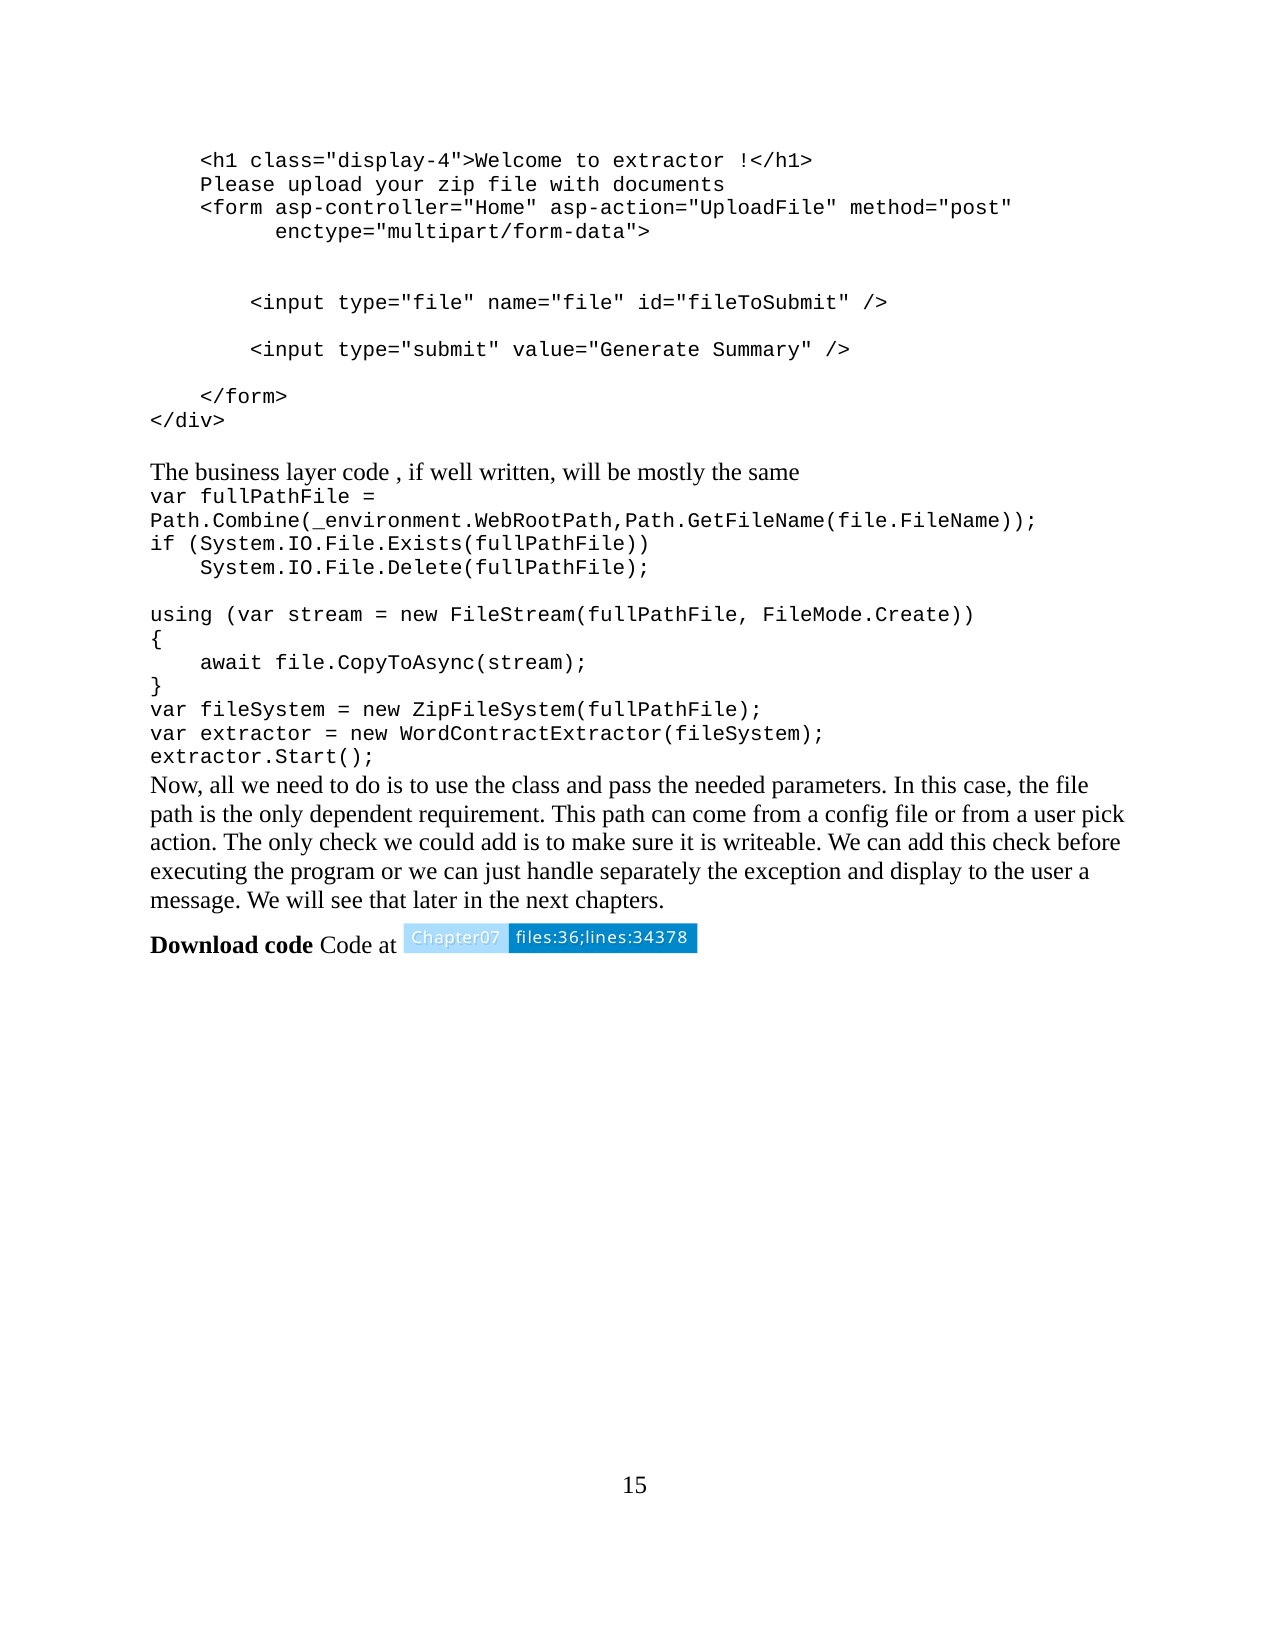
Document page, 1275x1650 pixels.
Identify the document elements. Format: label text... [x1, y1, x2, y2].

text { [150, 628, 1125, 652]
text extractor.Start(); [150, 746, 1125, 770]
text var fileSystem = new ZipFileSystem(fullPathFile); [150, 699, 1125, 723]
text Please upload your zip file with documents [150, 174, 1125, 197]
text <input type="submit" value="Generate Summary" /> [150, 339, 1125, 363]
text System.IO.File.Delete(fullPathFile); [150, 557, 1125, 581]
text } [150, 675, 1125, 699]
text if (System.IO.File.Exists(fullPathFile)) [150, 533, 1125, 557]
text enctype="multipart/form-data"> [150, 221, 1125, 244]
text The business layer code , if well written, will be mostly the same [150, 457, 1125, 486]
text Download code Code at [150, 923, 1125, 959]
text <h1 class="display-4">Welcome to extractor !</h1> [150, 150, 1125, 174]
text </form> [150, 386, 1125, 410]
text await file.CopyToAsync(stream); [150, 652, 1125, 675]
text </div> [150, 410, 1125, 434]
text var extractor = new WordContractExtractor(fileSystem); [150, 723, 1125, 746]
text <form asp-controller="Home" asp-action="UploadFile" method="post" [150, 197, 1125, 221]
text <input type="file" name="file" id="fileToSubmit" /> [150, 292, 1125, 316]
text Now, all we need to do is to use the class and pass the needed parameters. In this case, the file path is the only dependent requirement. This path can come from a config file or from a user pick action. The only check we could add is to make sure it is writeable. We can add this check before executing the program or we can just handle separately the exception and display to the user a message. We will see that later in the next chapters. [150, 770, 1125, 914]
text var fullPathFile = Path.Combine(_environment.WebRootPath,Path.GetFileName(file.FileName)); [150, 486, 1125, 533]
text using (var stream = new FileStream(fullPathFile, FileMode.Create)) [150, 604, 1125, 628]
